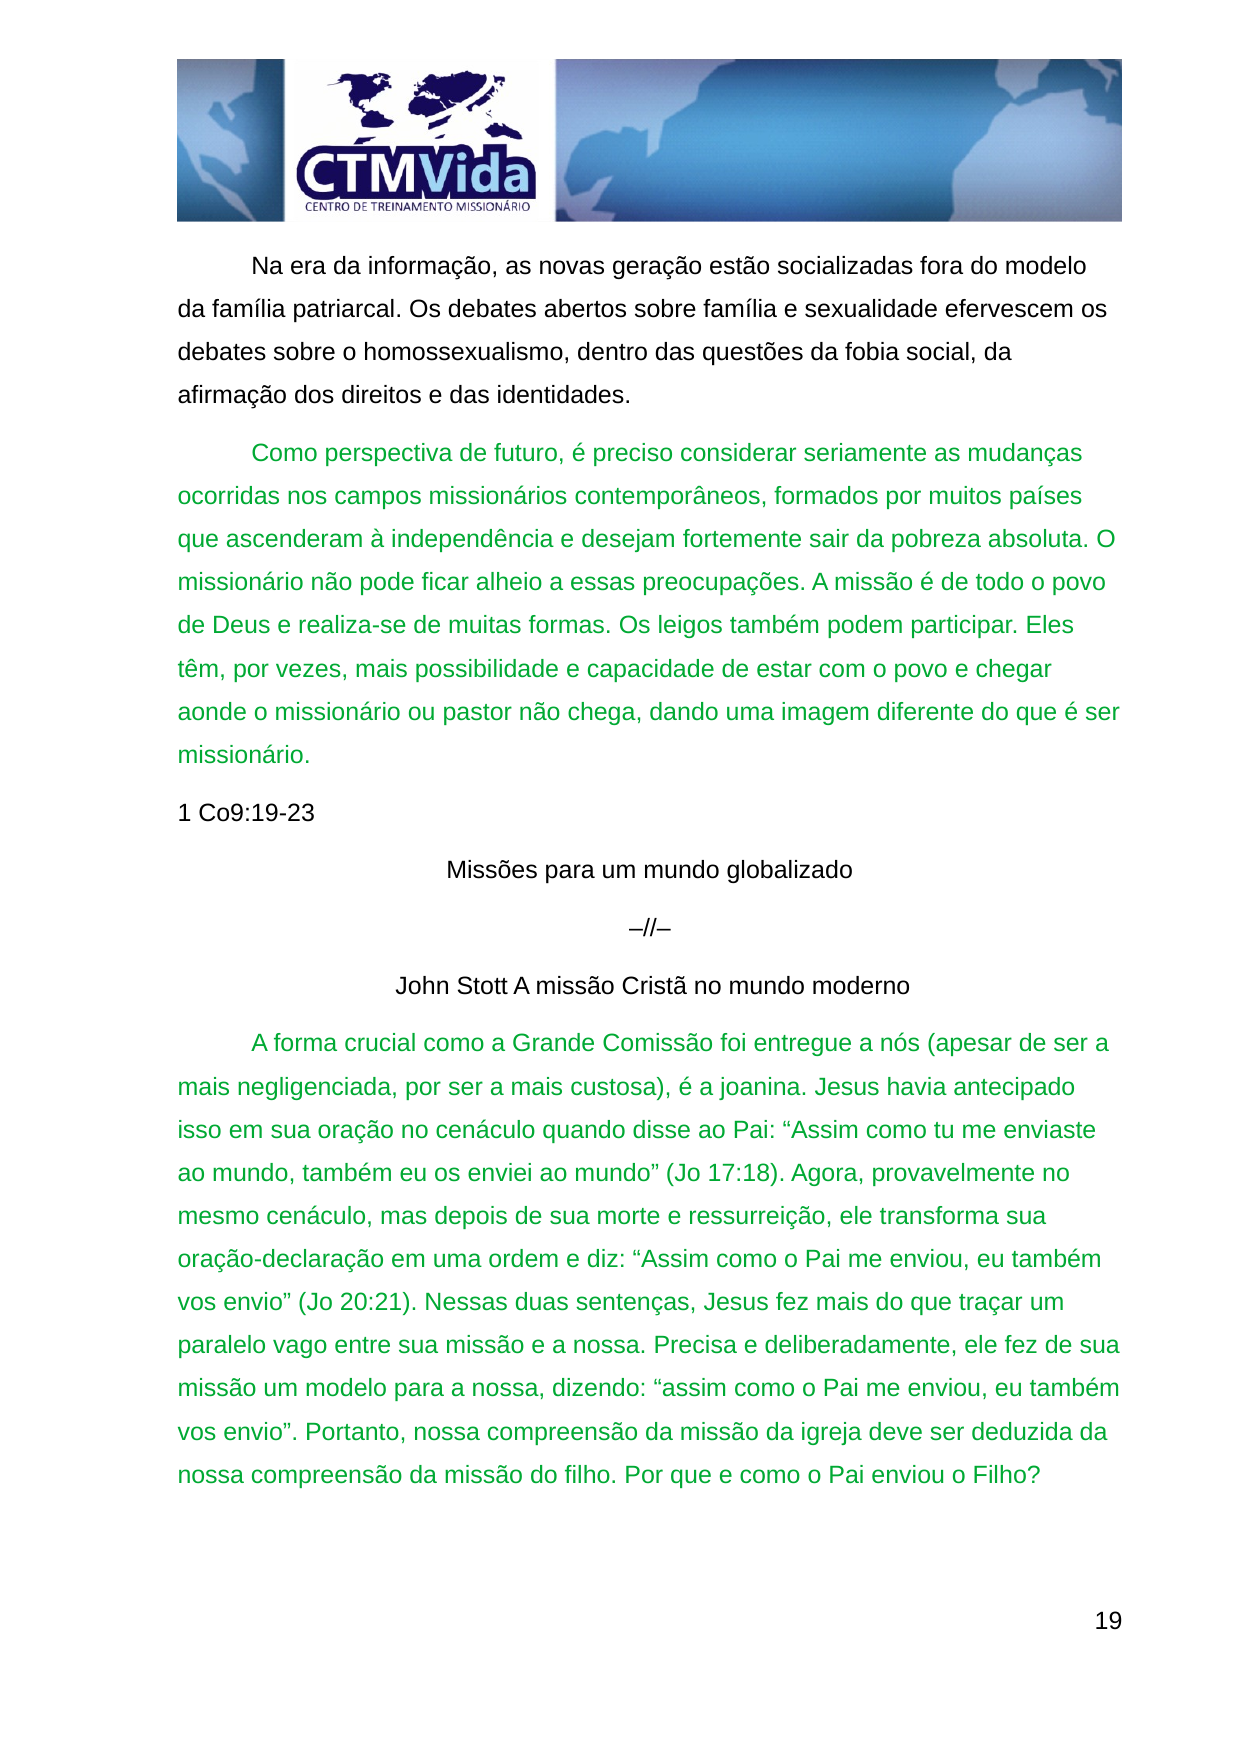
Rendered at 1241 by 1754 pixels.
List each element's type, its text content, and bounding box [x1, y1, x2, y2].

text Missões para um mundo globalizado [177, 855, 1122, 884]
picture [177, 59, 1122, 222]
text Como perspectiva de futuro, é preciso considerar seriamente as mudanças ocorridas nos campos missionários contemporâneos, formados por muitos países que ascenderam à independência e desejam fortemente sair da pobreza absoluta. O missionário não pode ficar alheio a essas preocupações. A missão é de todo o povo de Deus e realiza-se de muitas formas. Os leigos também podem participar. Eles têm, por vezes, mais possibilidade e capacidade de estar com o povo e chegar aonde o missionário ou pastor não chega, dando uma imagem diferente do que é ser missionário. [177, 438, 1122, 769]
text –//– [177, 913, 1122, 942]
text Na era da informação, as novas geração estão socializadas fora do modelo da família patriarcal. Os debates abertos sobre família e sexualidade efervescem os debates sobre o homossexualismo, dentro das questões da fobia social, da afirmação dos direitos e das identidades. [177, 251, 1122, 409]
text John Stott A missão Cristã no mundo moderno [177, 971, 1122, 999]
text A forma crucial como a Grande Comissão foi entregue a nós (apesar de ser a mais negligenciada, por ser a mais custosa), é a joanina. Jesus havia antecipado isso em sua oração no cenáculo quando disse ao Pai: “Assim como tu me enviaste ao mundo, também eu os enviei ao mundo” (Jo 17:18). Agora, provavelmente no mesmo cenáculo, mas depois de sua morte e ressurreição, ele transforma sua oração-declaração em uma ordem e diz: “Assim como o Pai me enviou, eu também vos envio” (Jo 20:21). Nessas duas sentenças, Jesus fez mais do que traçar um paralelo vago entre sua missão e a nossa. Precisa e deliberadamente, ele fez de sua missão um modelo para a nossa, dizendo: “assim como o Pai me enviou, eu também vos envio”. Portanto, nossa compreensão da missão da igreja deve ser deduzida da nossa compreensão da missão do filho. Por que e como o Pai enviou o Filho? [177, 1028, 1122, 1488]
text 1 Co9:19-23 [177, 798, 1122, 826]
